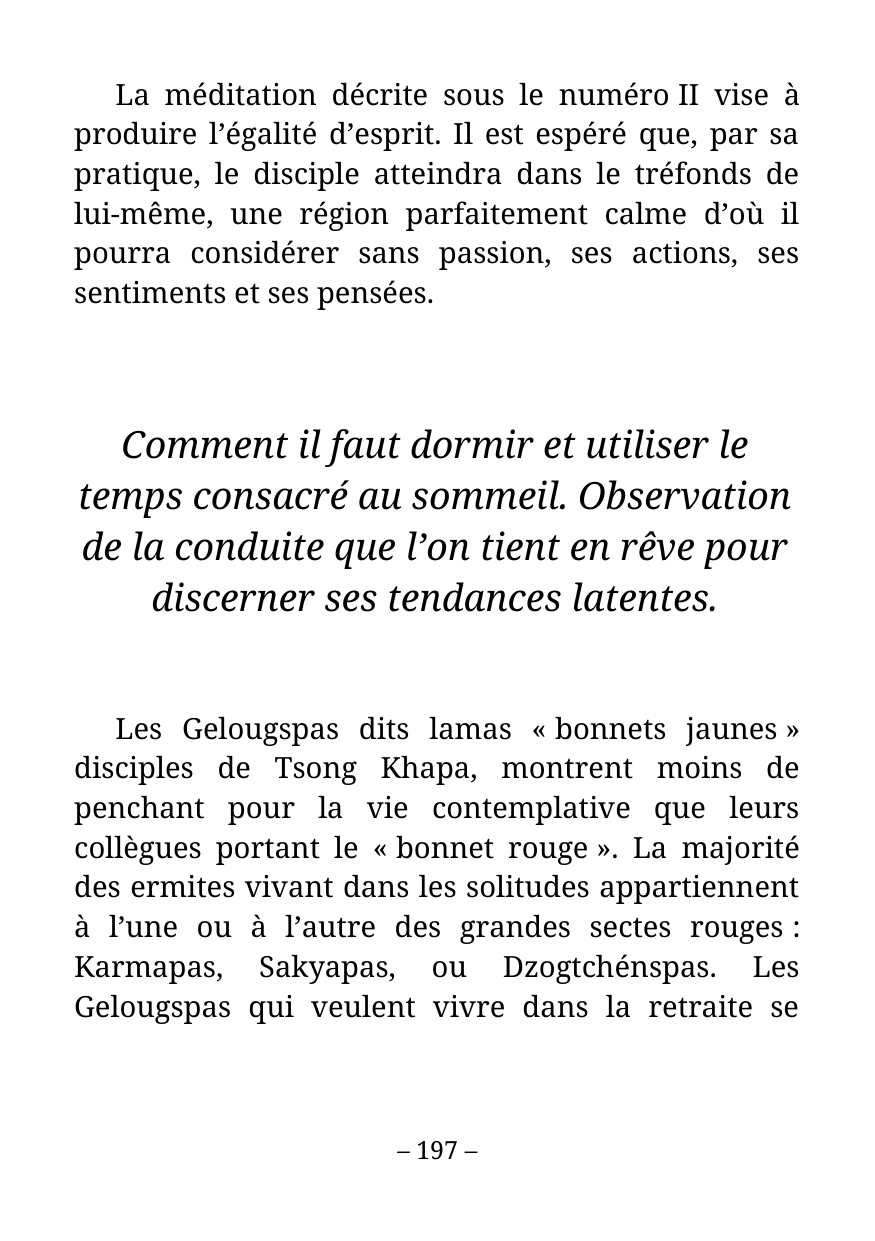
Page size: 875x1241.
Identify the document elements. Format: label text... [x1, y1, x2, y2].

text Les Gelougspas dits lamas « bonnets jaunes » disciples de Tsong Khapa, montrent moins de penchant pour la vie contemplative que leurs collègues portant le « bonnet rouge ». La majorité des ermites vivant dans les solitudes appartiennent à l’une ou à l’autre des grandes sectes rouges : Karmapas, Sakyapas, ou Dzogtchénspas. Les Gelougspas qui veulent vivre dans la retraite se [74, 708, 800, 1026]
subtitle Comment il faut dormir et utiliser le temps consacré au sommeil. Observation de la conduite que l’on tient en rêve pour discerner ses tendances latentes. [74, 418, 800, 622]
text La méditation décrite sous le numéro II vise à produire l’égalité d’esprit. Il est espéré que, par sa pratique, le disciple atteindra dans le tréfonds de lui-même, une région parfaitement calme d’où il pourra considérer sans passion, ses actions, ses sentiments et ses pensées. [74, 74, 800, 312]
